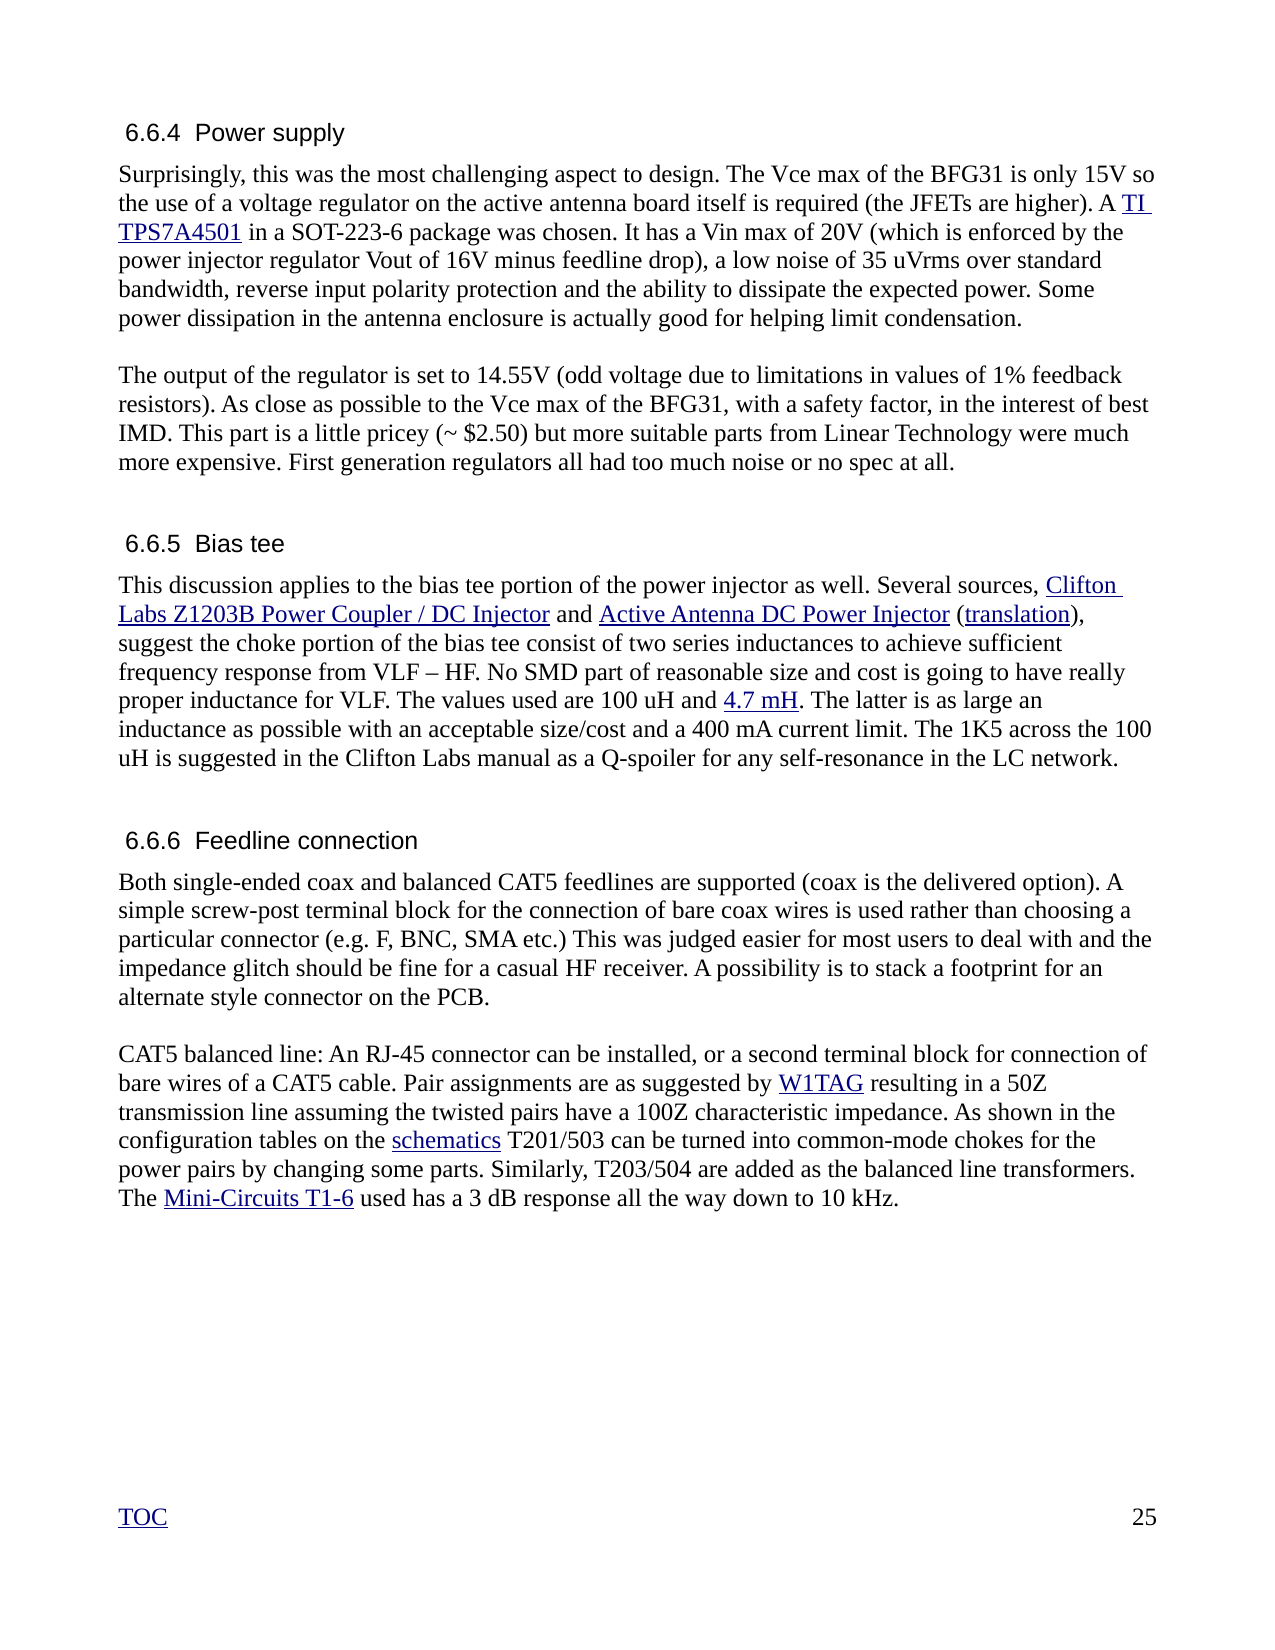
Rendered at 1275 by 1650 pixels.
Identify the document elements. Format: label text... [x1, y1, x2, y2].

text The output of the regulator is set to 14.55V (odd voltage due to limitations in values of 1% feedback resistors). As close as possible to the Vce max of the BFG31, with a safety factor, in the interest of best IMD. This part is a little pricey (~ $2.50) but more suitable parts from Linear Technology were much more expensive. First generation regulators all had too much noise or no spec at all. [118, 361, 1157, 476]
subtitle Bias tee [118, 529, 1157, 558]
text Surprisingly, this was the most challenging aspect to design. The Vce max of the BFG31 is only 15V so the use of a voltage regulator on the active antenna board itself is required (the JFETs are higher). A TI TPS7A4501 in a SOT-223-6 package was chosen. It has a Vin max of 20V (which is enforced by the power injector regulator Vout of 16V minus feedline drop), a low noise of 35 uVrms over standard bandwidth, reverse input polarity protection and the ability to dissipate the expected power. Some power dissipation in the antenna enclosure is actually good for helping limit condensation. [118, 159, 1157, 332]
text This discussion applies to the bias tee portion of the power injector as well. Several sources, Clifton Labs Z1203B Power Coupler / DC Injector and Active Antenna DC Power Injector (translation), suggest the choke portion of the bias tee consist of two series inductances to achieve sufficient frequency response from VLF – HF. No SMD part of reasonable size and cost is going to have really proper inductance for VLF. The values used are 100 uH and 4.7 mH. The latter is as large an inductance as possible with an acceptable size/cost and a 400 mA current limit. The 1K5 across the 100 uH is suggested in the Clifton Labs manual as a Q-spoiler for any self-resonance in the LC network. [118, 571, 1157, 772]
text Both single-ended coax and balanced CAT5 feedlines are supported (coax is the delivered option). A simple screw-post terminal block for the connection of bare coax wires is used rather than choosing a particular connector (e.g. F, BNC, SMA etc.) This was judged easier for most users to deal with and the impedance glitch should be fine for a casual HF receiver. A possibility is to stack a footprint for an alternate style connector on the PCB. [118, 867, 1157, 1011]
subtitle Power supply [118, 118, 1157, 147]
subtitle Feedline connection [118, 826, 1157, 854]
text CAT5 balanced line: An RJ-45 connector can be installed, or a second terminal block for connection of bare wires of a CAT5 cable. Pair assignments are as suggested by W1TAG resulting in a 50Z transmission line assuming the twisted pairs have a 100Z characteristic impedance. As shown in the configuration tables on the schematics T201/503 can be turned into common-mode chokes for the power pairs by changing some parts. Similarly, T203/504 are added as the balanced line transformers. The Mini-Circuits T1-6 used has a 3 dB response all the way down to 10 kHz. [118, 1039, 1157, 1212]
